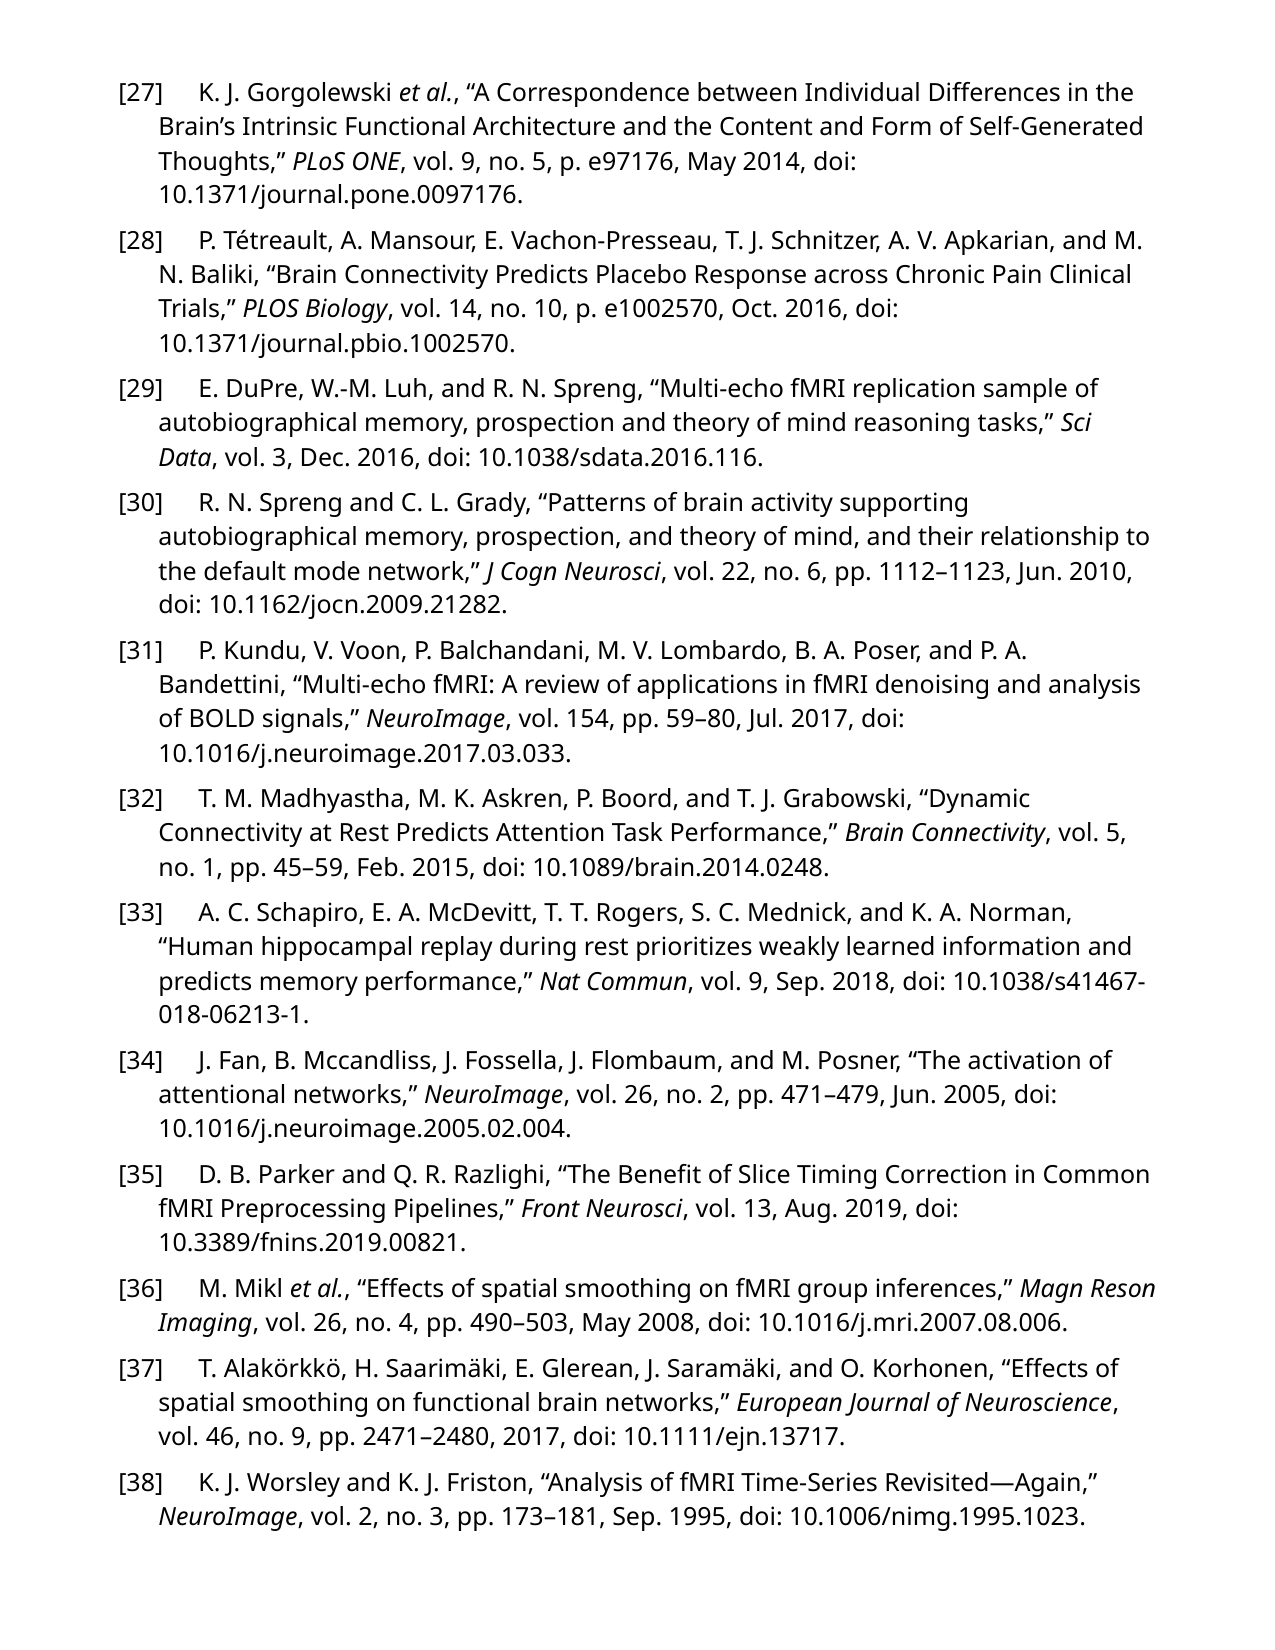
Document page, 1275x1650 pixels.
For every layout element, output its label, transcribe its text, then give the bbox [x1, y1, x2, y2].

text [31] P. Kundu, V. Voon, P. Balchandani, M. V. Lombardo, B. A. Poser, and P. A. Bandettini, “Multi-echo fMRI: A review of applications in fMRI denoising and analysis of BOLD signals,” NeuroImage, vol. 154, pp. 59–80, Jul. 2017, doi: 10.1016/j.neuroimage.2017.03.033. [118, 633, 1157, 769]
text [35] D. B. Parker and Q. R. Razlighi, “The Benefit of Slice Timing Correction in Common fMRI Preprocessing Pipelines,” Front Neurosci, vol. 13, Aug. 2019, doi: 10.3389/fnins.2019.00821. [118, 1157, 1157, 1259]
text [27] K. J. Gorgolewski et al., “A Correspondence between Individual Differences in the Brain’s Intrinsic Functional Architecture and the Content and Form of Self-Generated Thoughts,” PLoS ONE, vol. 9, no. 5, p. e97176, May 2014, doi: 10.1371/journal.pone.0097176. [118, 75, 1157, 211]
text [30] R. N. Spreng and C. L. Grady, “Patterns of brain activity supporting autobiographical memory, prospection, and theory of mind, and their relationship to the default mode network,” J Cogn Neurosci, vol. 22, no. 6, pp. 1112–1123, Jun. 2010, doi: 10.1162/jocn.2009.21282. [118, 485, 1157, 621]
text [33] A. C. Schapiro, E. A. McDevitt, T. T. Rogers, S. C. Mednick, and K. A. Norman, “Human hippocampal replay during rest prioritizes weakly learned information and predicts memory performance,” Nat Commun, vol. 9, Sep. 2018, doi: 10.1038/s41467-018-06213-1. [118, 895, 1157, 1031]
text [36] M. Mikl et al., “Effects of spatial smoothing on fMRI group inferences,” Magn Reson Imaging, vol. 26, no. 4, pp. 490–503, May 2008, doi: 10.1016/j.mri.2007.08.006. [118, 1271, 1157, 1339]
text [32] T. M. Madhyastha, M. K. Askren, P. Boord, and T. J. Grabowski, “Dynamic Connectivity at Rest Predicts Attention Task Performance,” Brain Connectivity, vol. 5, no. 1, pp. 45–59, Feb. 2015, doi: 10.1089/brain.2014.0248. [118, 781, 1157, 883]
text [34] J. Fan, B. Mccandliss, J. Fossella, J. Flombaum, and M. Posner, “The activation of attentional networks,” NeuroImage, vol. 26, no. 2, pp. 471–479, Jun. 2005, doi: 10.1016/j.neuroimage.2005.02.004. [118, 1043, 1157, 1145]
text [29] E. DuPre, W.-M. Luh, and R. N. Spreng, “Multi-echo fMRI replication sample of autobiographical memory, prospection and theory of mind reasoning tasks,” Sci Data, vol. 3, Dec. 2016, doi: 10.1038/sdata.2016.116. [118, 371, 1157, 473]
text [28] P. Tétreault, A. Mansour, E. Vachon-Presseau, T. J. Schnitzer, A. V. Apkarian, and M. N. Baliki, “Brain Connectivity Predicts Placebo Response across Chronic Pain Clinical Trials,” PLOS Biology, vol. 14, no. 10, p. e1002570, Oct. 2016, doi: 10.1371/journal.pbio.1002570. [118, 223, 1157, 359]
text [38] K. J. Worsley and K. J. Friston, “Analysis of fMRI Time-Series Revisited—Again,” NeuroImage, vol. 2, no. 3, pp. 173–181, Sep. 1995, doi: 10.1006/nimg.1995.1023. [118, 1465, 1157, 1533]
text [37] T. Alakörkkö, H. Saarimäki, E. Glerean, J. Saramäki, and O. Korhonen, “Effects of spatial smoothing on functional brain networks,” European Journal of Neuroscience, vol. 46, no. 9, pp. 2471–2480, 2017, doi: 10.1111/ejn.13717. [118, 1351, 1157, 1453]
